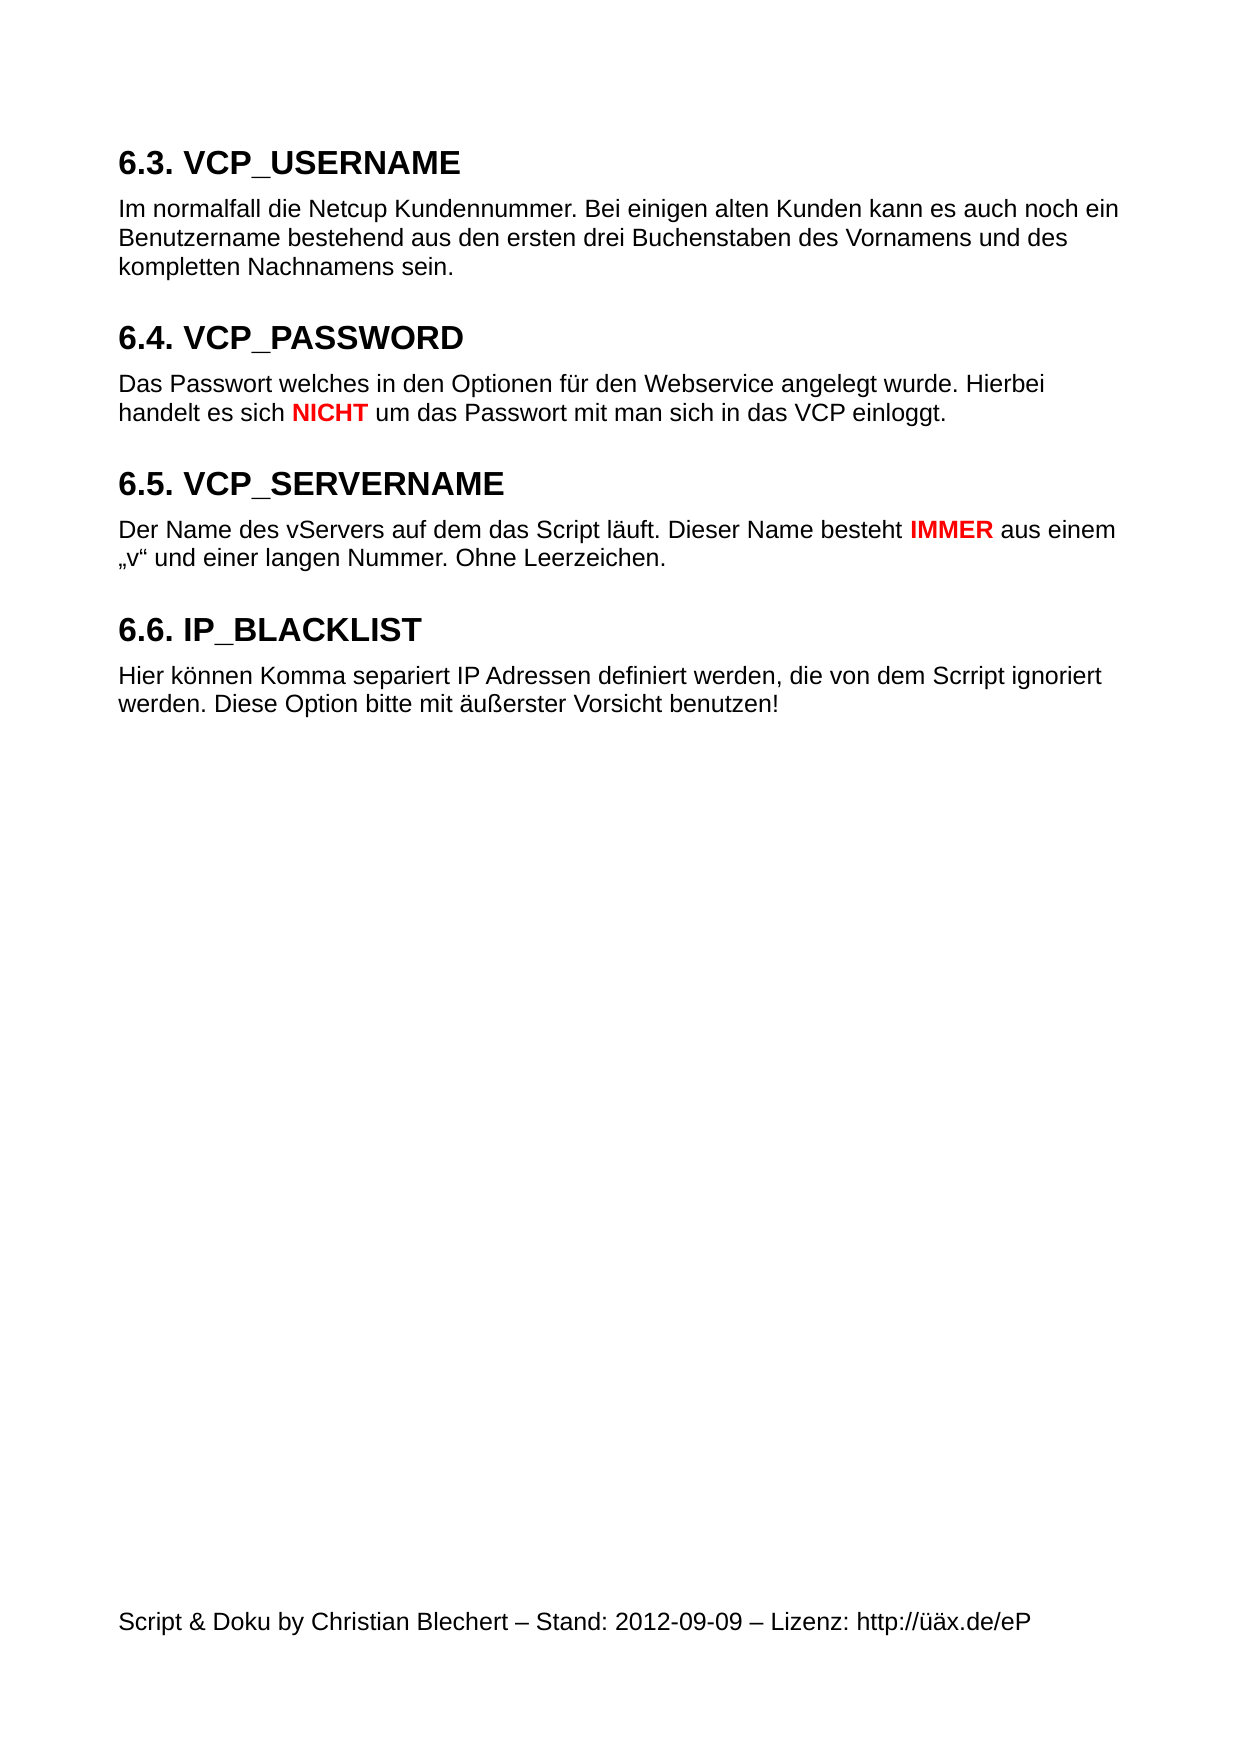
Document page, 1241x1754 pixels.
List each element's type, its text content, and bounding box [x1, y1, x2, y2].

text Das Passwort welches in den Optionen für den Webservice angelegt wurde. Hierbei handelt es sich NICHT um das Passwort mit man sich in das VCP einloggt. [118, 369, 1122, 426]
text Hier können Komma separiert IP Adressen definiert werden, die von dem Scrript ignoriert werden. Diese Option bitte mit äußerster Vorsicht benutzen! [118, 661, 1122, 718]
subtitle VCP_SERVERNAME [118, 464, 1122, 502]
text Im normalfall die Netcup Kundennummer. Bei einigen alten Kunden kann es auch noch ein Benutzername bestehend aus den ersten drei Buchenstaben des Vornamens und des kompletten Nachnamens sein. [118, 194, 1122, 280]
text Der Name des vServers auf dem das Script läuft. Dieser Name besteht IMMER aus einem „v“ und einer langen Nummer. Ohne Leerzeichen. [118, 515, 1122, 572]
subtitle VCP_USERNAME [118, 143, 1122, 182]
subtitle VCP_PASSWORD [118, 318, 1122, 356]
subtitle IP_BLACKLIST [118, 610, 1122, 648]
